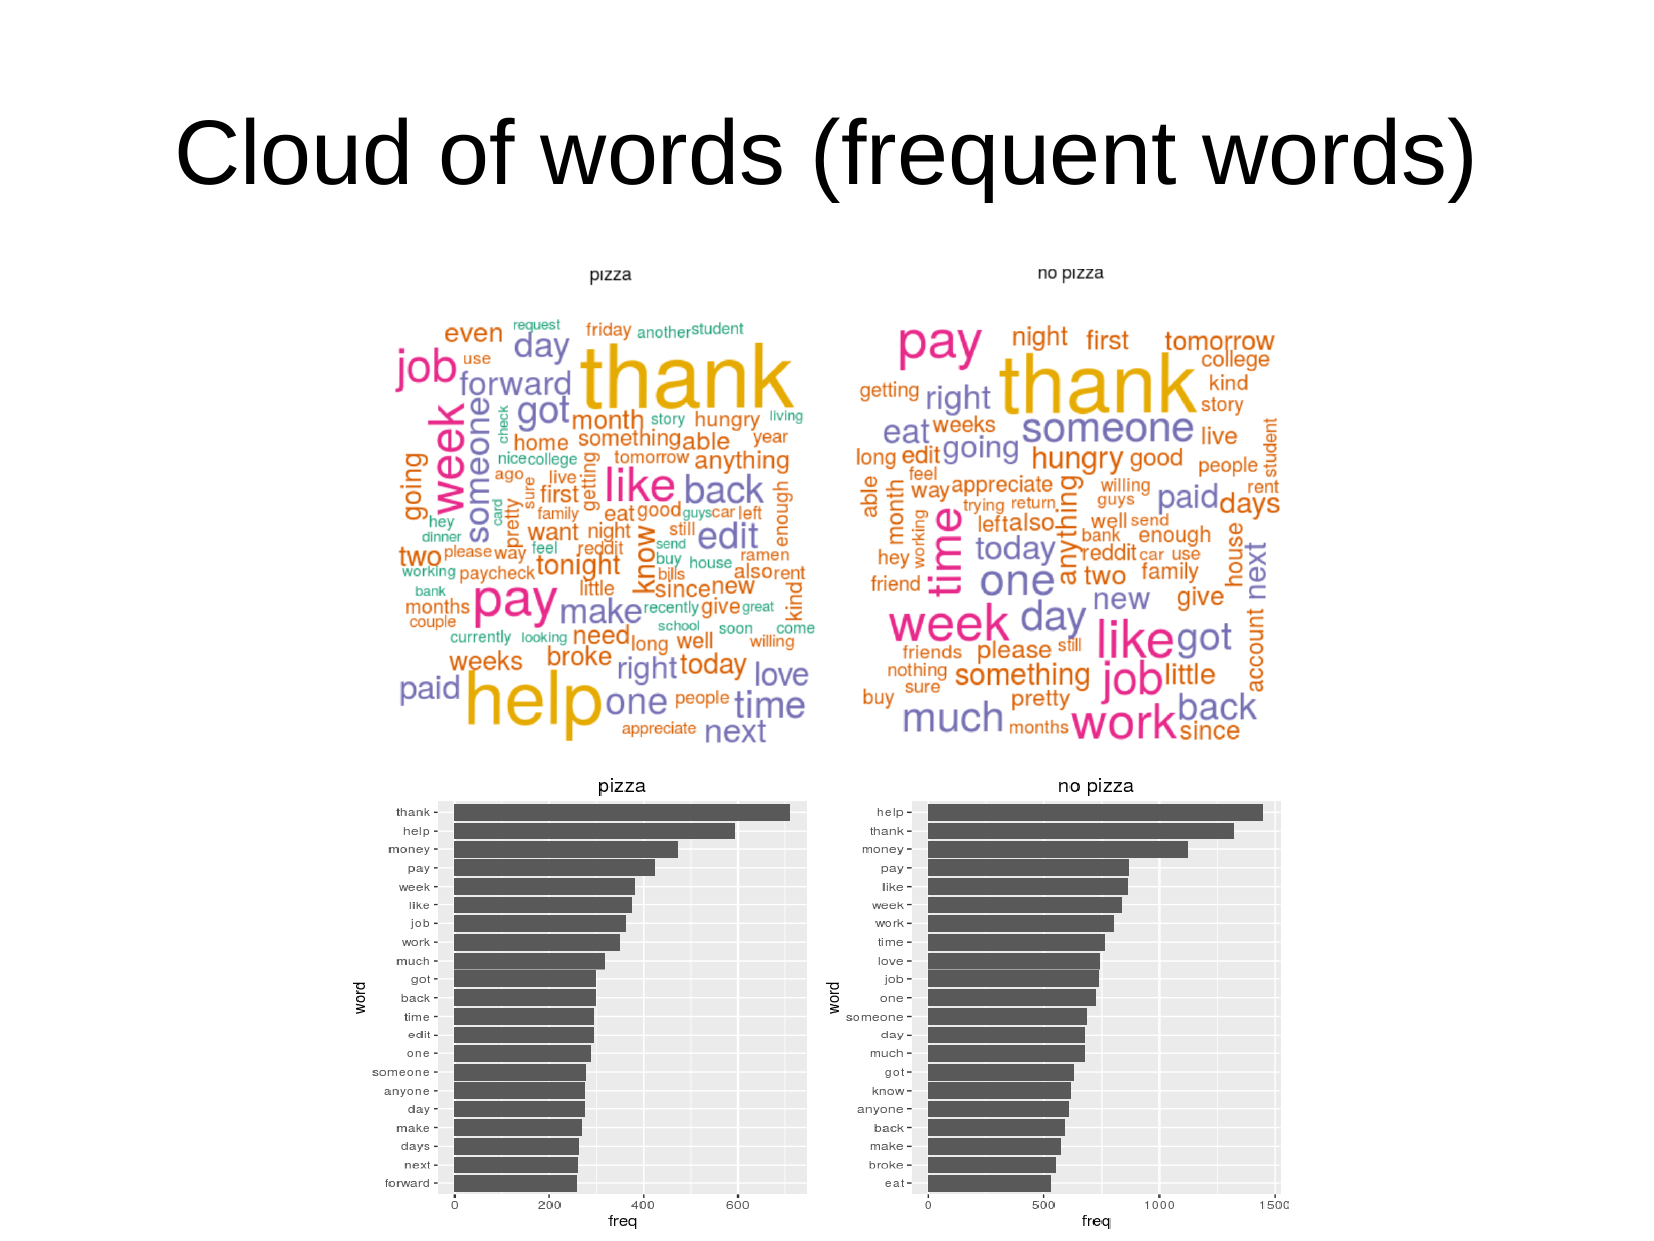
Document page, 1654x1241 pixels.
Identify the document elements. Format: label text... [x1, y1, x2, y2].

title Cloud of words (frequent words) [82, 49, 1571, 257]
picture [342, 267, 1300, 1235]
